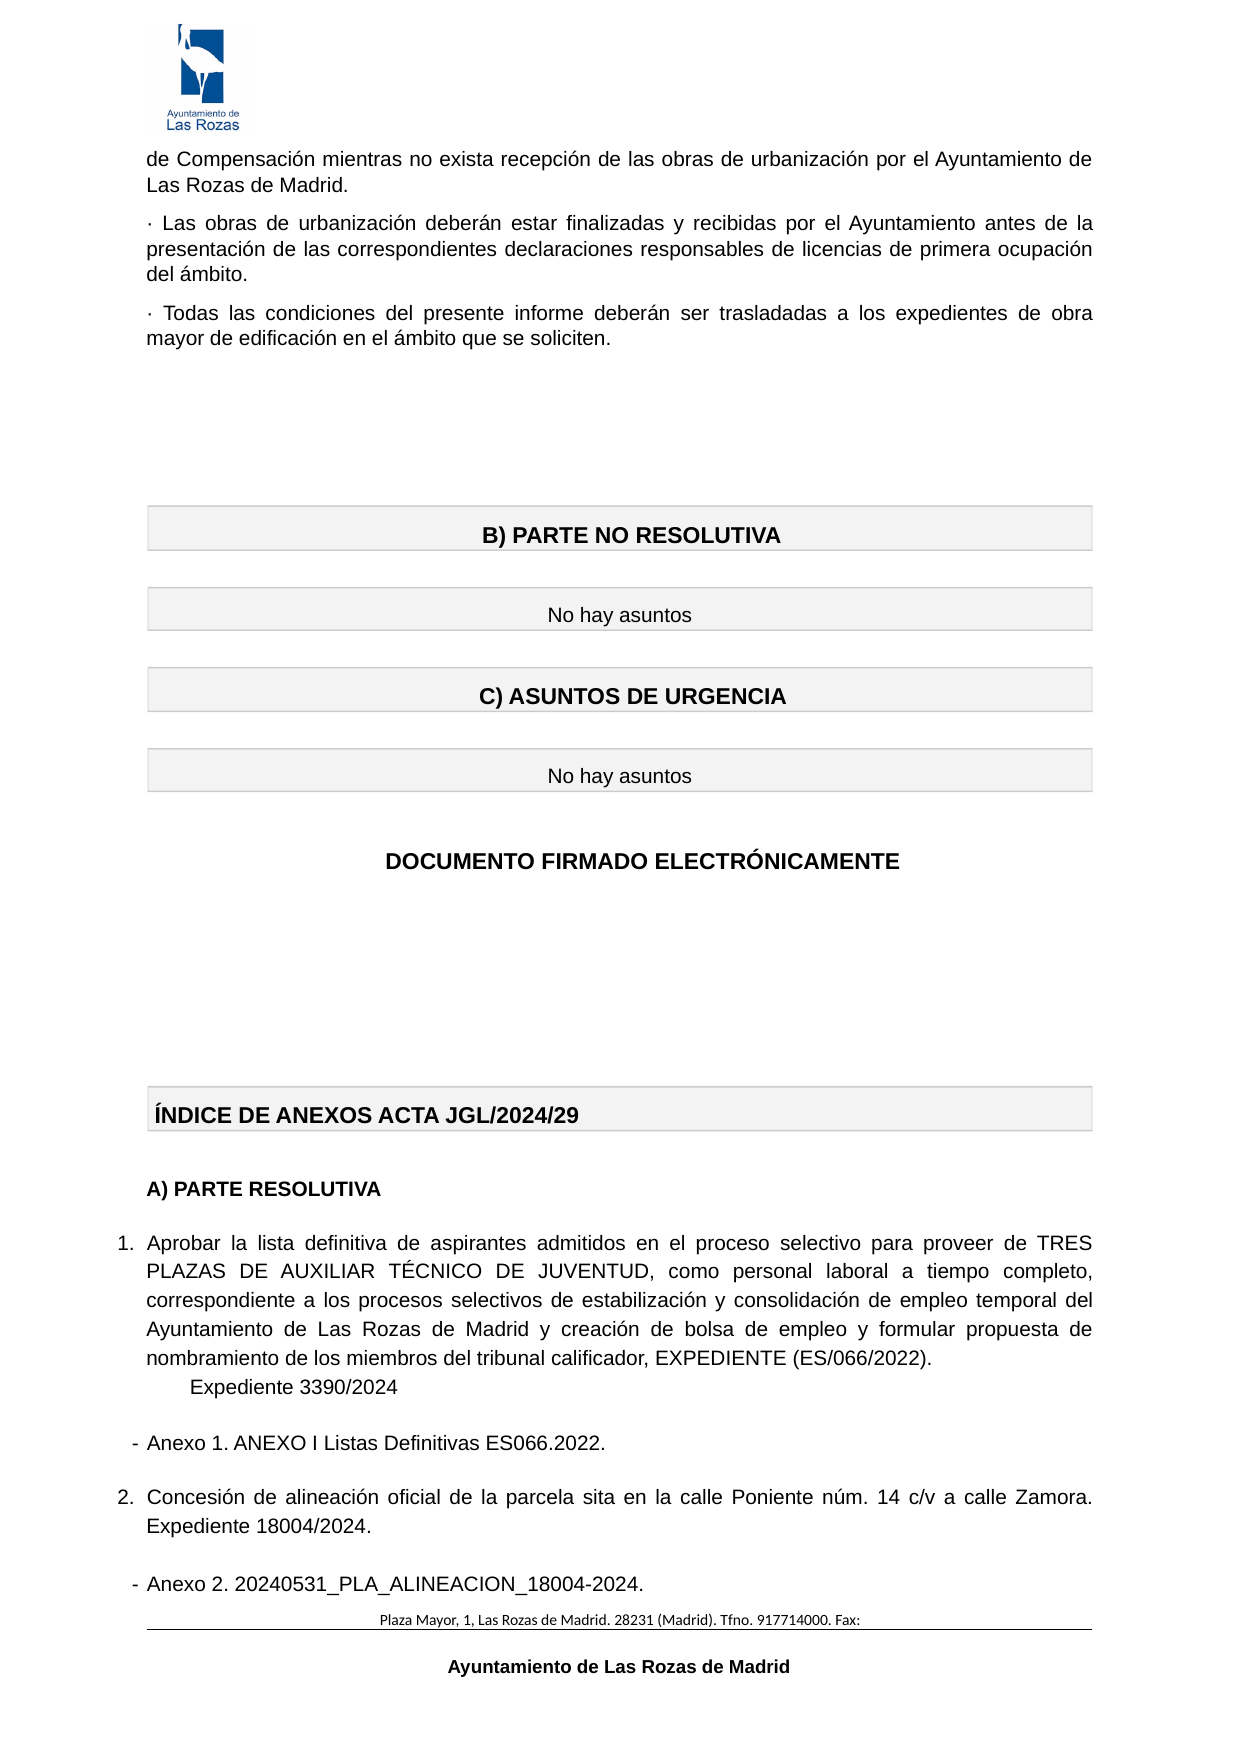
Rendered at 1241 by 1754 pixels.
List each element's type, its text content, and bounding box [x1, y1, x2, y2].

text A) PARTE RESOLUTIVA [146, 1177, 1087, 1201]
list Aprobar la lista definitiva de aspirantes admitidos en el proceso selectivo para proveer de TRES PLAZAS DE AUXILIAR TÉCNICO DE JUVENTUD, como personal laboral a tiempo completo, correspondiente a los procesos selectivos de estabilización y consolidación de empleo temporal del Ayuntamiento de Las Rozas de Madrid y creación de bolsa de empleo y formular propuesta de nombramiento de los miembros del tribunal calificador, EXPEDIENTE (ES/066/2022). [117, 1231, 1094, 1369]
list Anexo 1. ANEXO I Listas Definitivas ES066.2022. [132, 1430, 1094, 1454]
text · Todas las condiciones del presente informe deberán ser trasladadas a los expedientes de obra mayor de edificación en el ámbito que se soliciten. [146, 300, 1094, 350]
text Expediente 3390/2024 [189, 1375, 1094, 1399]
text · Las obras de urbanización deberán estar finalizadas y recibidas por el Ayuntamiento antes de la presentación de las correspondientes declaraciones responsables de licencias de primera ocupación del ámbito. [146, 211, 1094, 286]
list Concesión de alineación oficial de la parcela sita en la calle Poniente núm. 14 c/v a calle Zamora. Expediente 18004/2024. [117, 1485, 1094, 1537]
text de Compensación mientras no exista recepción de las obras de urbanización por el Ayuntamiento de Las Rozas de Madrid. [146, 147, 1094, 197]
list Anexo 2. 20240531_PLA_ALINEACION_18004-2024. [132, 1572, 1094, 1596]
